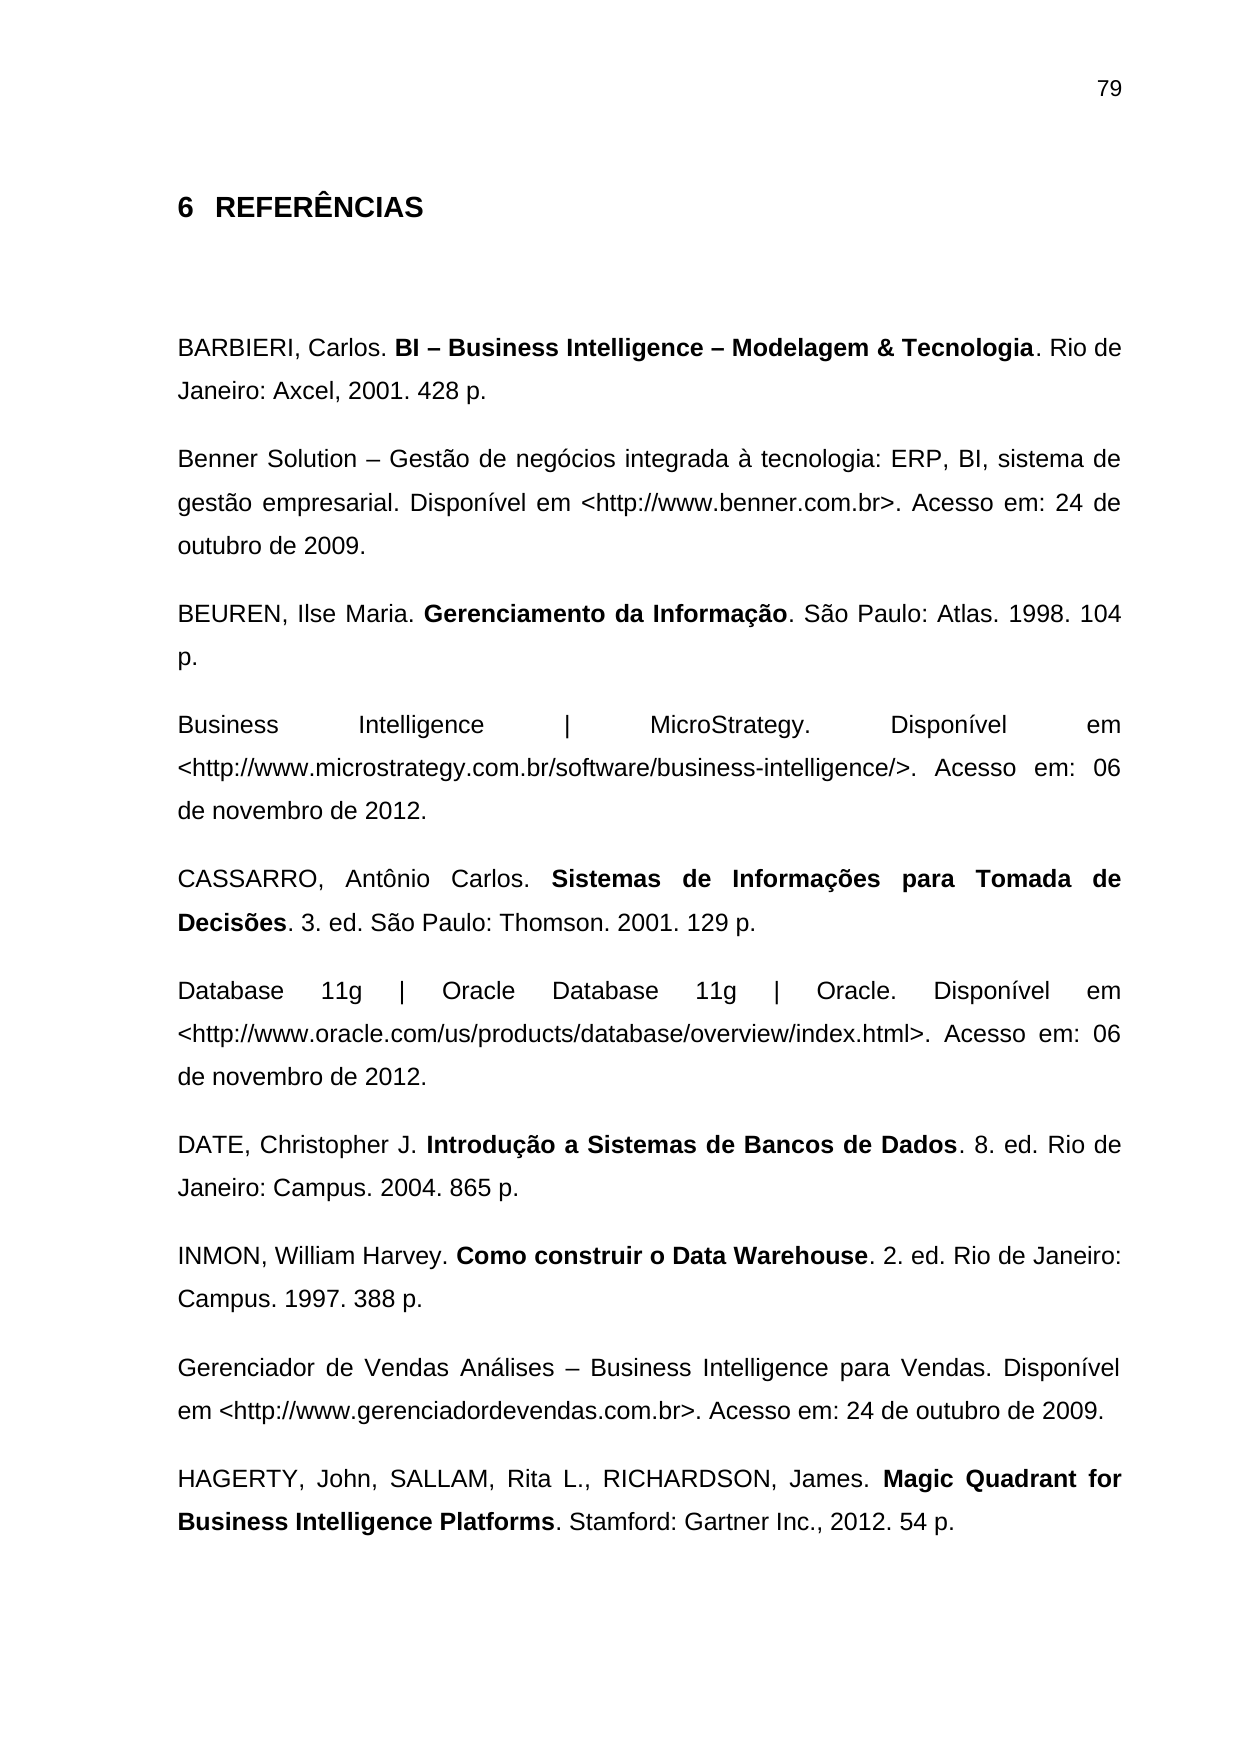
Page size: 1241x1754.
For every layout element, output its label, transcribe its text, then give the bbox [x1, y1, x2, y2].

text HAGERTY, John, SALLAM, Rita L., RICHARDSON, James. Magic Quadrant for Business Intelligence Platforms. Stamford: Gartner Inc., 2012. 54 p. [177, 1464, 1122, 1536]
text DATE, Christopher J. Introdução a Sistemas de Bancos de Dados. 8. ed. Rio de Janeiro: Campus. 2004. 865 p. [177, 1130, 1122, 1202]
list REFERÊNCIAS [177, 190, 1122, 223]
text Business Intelligence | MicroStrategy. Disponível em <http://www.microstrategy.com.br/software/business-intelligence/>. Acesso em: 06 de novembro de 2012. [177, 710, 1122, 825]
text Benner Solution – Gestão de negócios integrada à tecnologia: ERP, BI, sistema de gestão empresarial. Disponível em <http://www.benner.com.br>. Acesso em: 24 de outubro de 2009. [177, 444, 1122, 559]
text CASSARRO, Antônio Carlos. Sistemas de Informações para Tomada de Decisões. 3. ed. São Paulo: Thomson. 2001. 129 p. [177, 864, 1122, 936]
text BEUREN, Ilse Maria. Gerenciamento da Informação. São Paulo: Atlas. 1998. 104 p. [177, 599, 1122, 671]
text INMON, William Harvey. Como construir o Data Warehouse. 2. ed. Rio de Janeiro: Campus. 1997. 388 p. [177, 1241, 1122, 1313]
text Gerenciador de Vendas Análises – Business Intelligence para Vendas. Disponível em <http://www.gerenciadordevendas.com.br>. Acesso em: 24 de outubro de 2009. [177, 1352, 1122, 1424]
text BARBIERI, Carlos. BI – Business Intelligence – Modelagem & Tecnologia. Rio de Janeiro: Axcel, 2001. 428 p. [177, 333, 1122, 405]
text Database 11g | Oracle Database 11g | Oracle. Disponível em <http://www.oracle.com/us/products/database/overview/index.html>. Acesso em: 06 de novembro de 2012. [177, 976, 1122, 1091]
